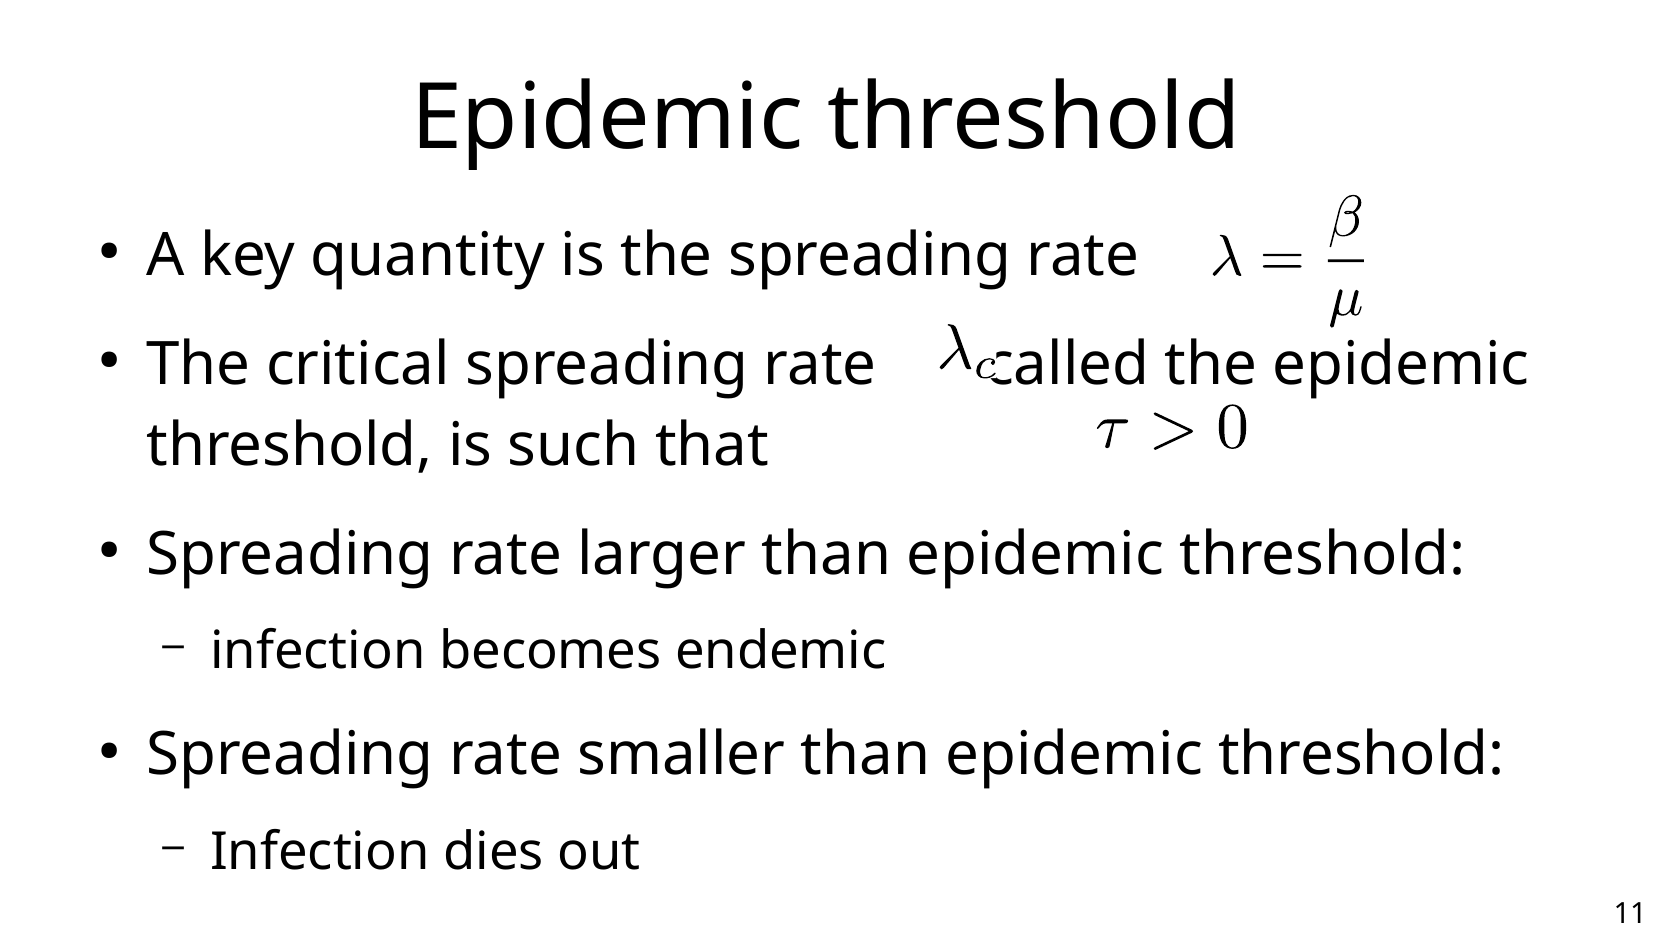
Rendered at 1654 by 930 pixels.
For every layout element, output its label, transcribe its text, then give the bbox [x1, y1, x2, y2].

text_box [1095, 404, 1249, 450]
text_box [936, 324, 997, 379]
list A key quantity is the spreading rate The critical spreading rate called the epidemic threshold, is such that Spreading rate larger than epidemic threshold: infection becomes endemic Spreading rate smaller than epidemic threshold: Infection dies out [82, 211, 1571, 901]
title Epidemic threshold [82, 1, 1571, 211]
text_box [1209, 194, 1364, 328]
